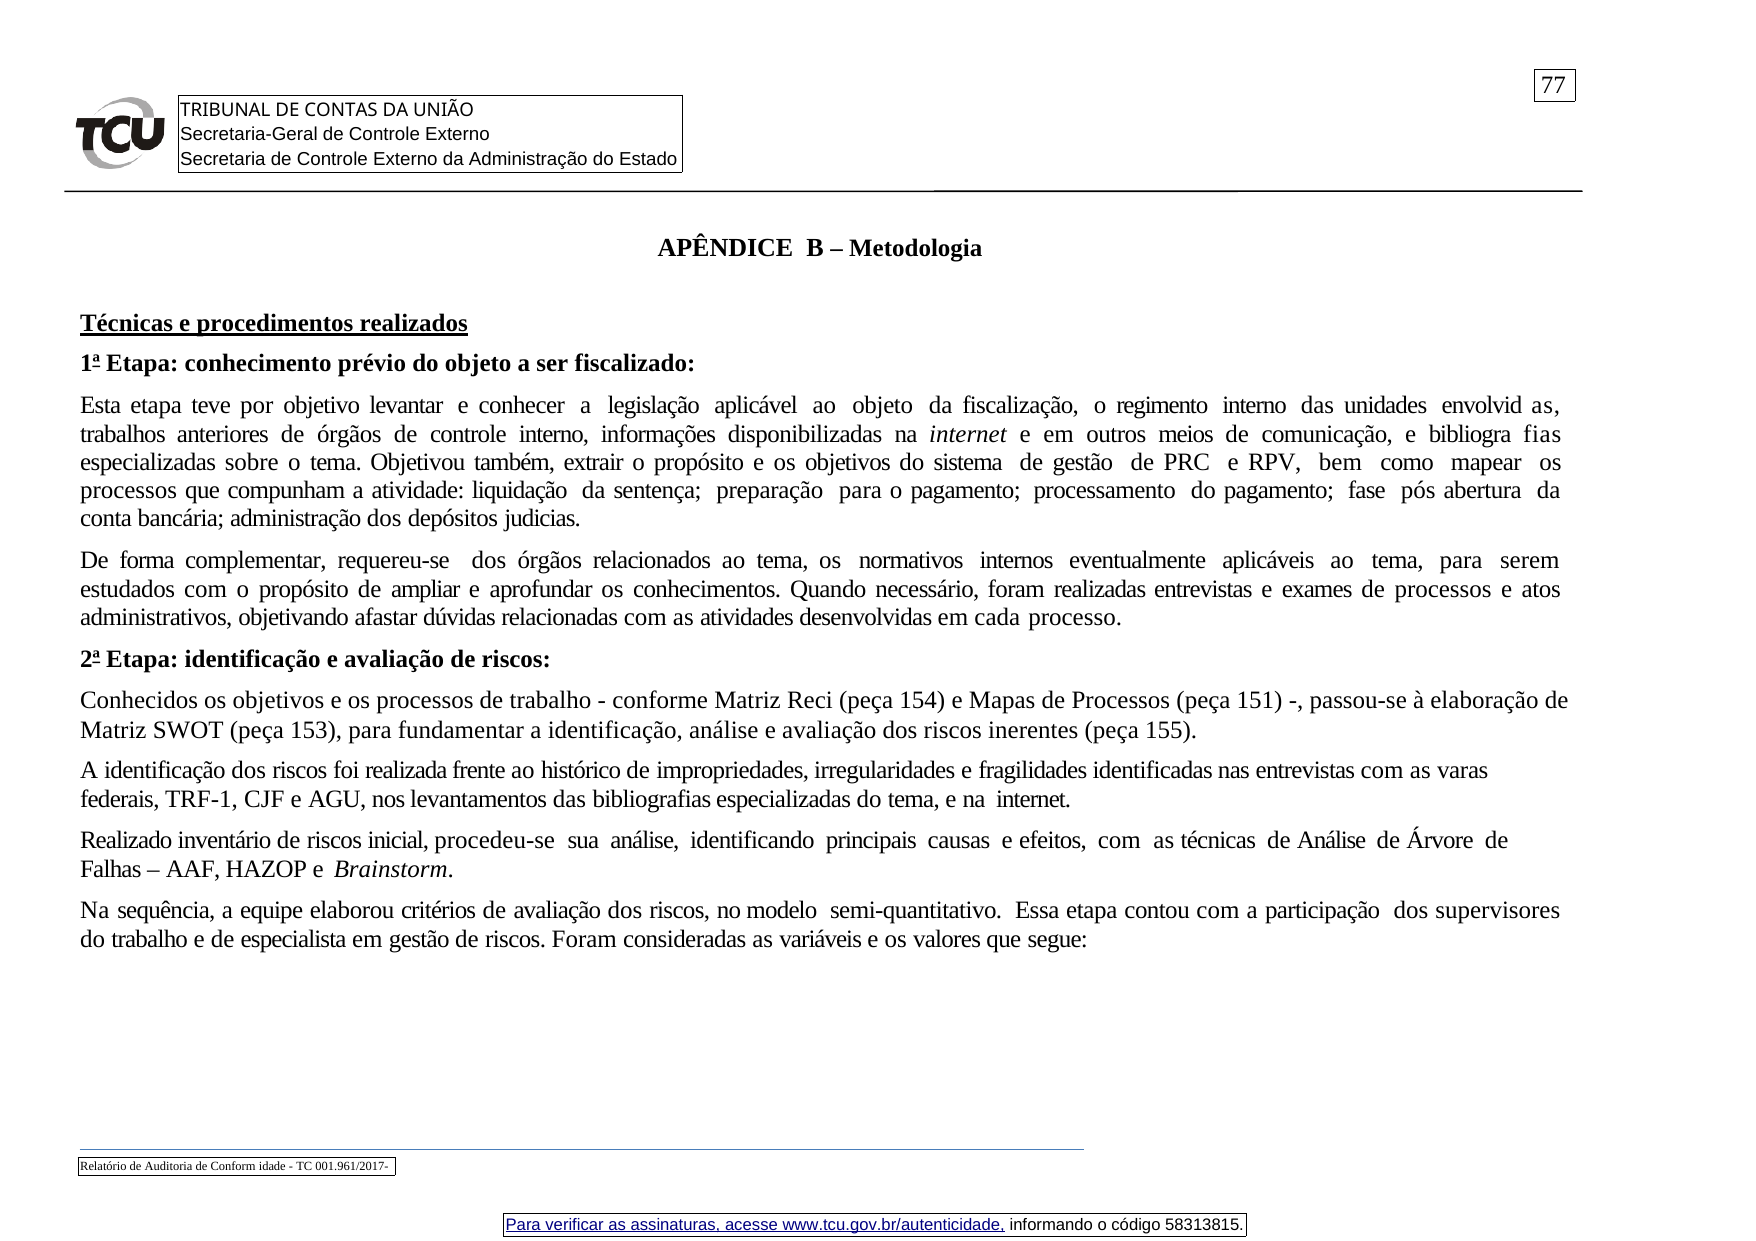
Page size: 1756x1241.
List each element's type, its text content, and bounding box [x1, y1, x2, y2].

text Na sequência, a equipe elaborou critérios de avaliação dos riscos, no modelo semi-quantitativo. Essa etapa contou com a participação dos supervisores do trabalho e de especialista em gestão de riscos. Foram consideradas as variáveis e os valores que segue: [80, 895, 1560, 953]
picture [75, 97, 165, 169]
text De forma complementar, requereu-se dos órgãos relacionados ao tema, os normativos internos eventualmente aplicáveis ao tema, para serem estudados com o propósito de ampliar e aprofundar os conhecimentos. Quando necessário, foram realizadas entrevistas e exames de processos e atos administrativos, objetivando afastar dúvidas relacionadas com as atividades desenvolvidas em cada processo. [80, 546, 1561, 631]
text A identificação dos riscos foi realizada frente ao histórico de impropriedades, irregularidades e fragilidades identificadas nas entrevistas com as varas federais, TRF-1, CJF e AGU, nos levantamentos das bibliografias especializadas do tema, e na internet. [80, 756, 1553, 812]
text Conhecidos os objetivos e os processos de trabalho - conforme Matriz Reci (peça 154) e Mapas de Processos (peça 151) -, passou-se à elaboração de Matriz SWOT (peça 153), para fundamentar a identificação, análise e avaliação dos riscos inerentes (peça 155). [80, 685, 1571, 743]
text Técnicas e procedimentos realizados [80, 308, 1574, 337]
text APÊNDICE B – Metodologia [346, 232, 1293, 262]
text Realizado inventário de riscos inicial, procedeu-se sua análise, identificando principais causas e efeitos, com as técnicas de Análise de Árvore de Falhas – AAF, HAZOP e Brainstorm. [80, 826, 1553, 883]
subtitle 2ª Etapa: identificação e avaliação de riscos: [80, 644, 1574, 673]
text 1ª Etapa: conhecimento prévio do objeto a ser fiscalizado: [80, 348, 1574, 377]
text Esta etapa teve por objetivo levantar e conhecer a legislação aplicável ao objeto da fiscalização, o regimento interno das unidades envolvid as, trabalhos anteriores de órgãos de controle interno, informações disponibilizadas na internet e em outros meios de comunicação, e bibliogra fias especializadas sobre o tema. Objetivou também, extrair o propósito e os objetivos do sistema de gestão de PRC e RPV, bem como mapear os processos que compunham a atividade: liquidação da sentença; preparação para o pagamento; processamento do pagamento; fase pós abertura da conta bancária; administração dos depósitos judicias. [80, 391, 1561, 532]
